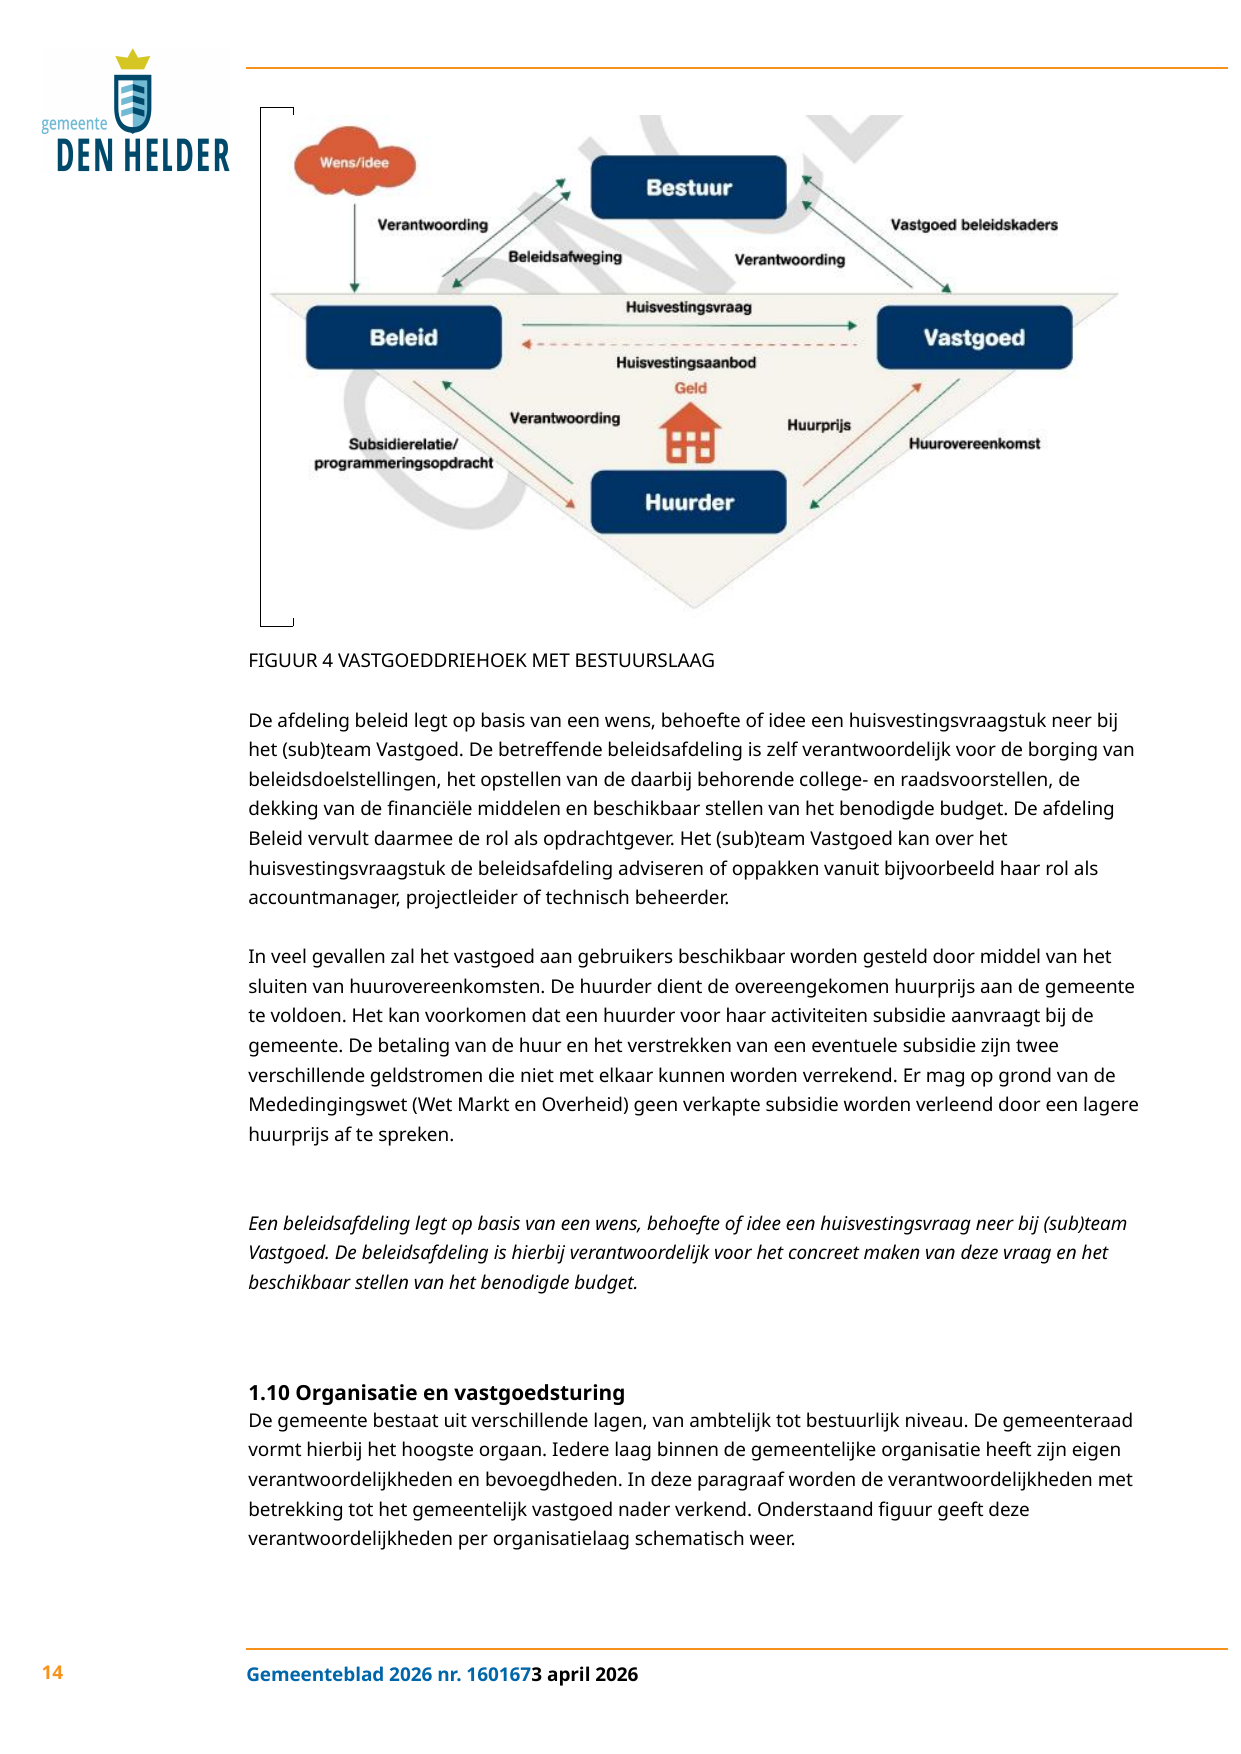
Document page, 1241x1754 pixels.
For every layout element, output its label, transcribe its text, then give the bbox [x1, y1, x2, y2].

picture [41, 47, 231, 172]
picture [220, 160, 224, 172]
text De afdeling beleid legt op basis van een wens, behoefte of idee een huisvestingsvraagstuk neer bij het (sub)team Vastgoed. De betreffende beleidsafdeling is zelf verantwoordelijk voor de borging van beleidsdoelstellingen, het opstellen van de daarbij behorende college- en raadsvoorstellen, de dekking van de financiële middelen en beschikbaar stellen van het benodigde budget. De afdeling Beleid vervult daarmee de rol als opdrachtgever. Het (sub)team Vastgoed kan over het huisvestingsvraagstuk de beleidsafdeling adviseren of oppakken vanuit bijvoorbeeld haar rol als accountmanager, projectleider of technisch beheerder. [248, 707, 1152, 910]
text De gemeente bestaat uit verschillende lagen, van ambtelijk tot bestuurlijk niveau. De gemeenteraad vormt hierbij het hoogste orgaan. Iedere laag binnen de gemeentelijke organisatie heeft zijn eigen verantwoordelijkheden en bevoegdheden. In deze paragraaf worden de verantwoordelijkheden met betrekking tot het gemeentelijk vastgoed nader verkend. Onderstaand figuur geeft deze verantwoordelijkheden per organisatielaag schematisch weer. [248, 1407, 1152, 1551]
picture [182, 144, 187, 165]
text In veel gevallen zal het vastgoed aan gebruikers beschikbaar worden gesteld door middel van het sluiten van huurovereenkomsten. De huurder dient de overeengekomen huurprijs aan de gemeente te voldoen. Het kan voorkomen dat een huurder voor haar activiteiten subsidie aanvraagt bij de gemeente. De betaling van de huur en het verstrekken van een eventuele subsidie zijn twee verschillende geldstromen die niet met elkaar kunnen worden verrekend. Er mag op grond van de Mededingingswet (Wet Markt en Overheid) geen verkapte subsidie worden verleend door een lagere huurprijs af te spreken. [248, 943, 1152, 1147]
text 1.10 Organisatie en vastgoedsturing [248, 1378, 1152, 1407]
picture [63, 144, 68, 165]
picture [130, 157, 135, 172]
text FIGUUR 4 VASTGOEDDRIEHOEK MET BESTUURSLAAG [248, 648, 1152, 673]
picture [268, 115, 1173, 618]
text Een beleidsafdeling legt op basis van een wens, behoefte of idee een huisvestingsvraag neer bij (sub)team Vastgoed. De beleidsafdeling is hierbij verantwoordelijk voor het concreet maken van deze vraag en het beschikbaar stellen van het benodigde budget. [248, 1210, 1152, 1295]
picture [100, 154, 106, 172]
